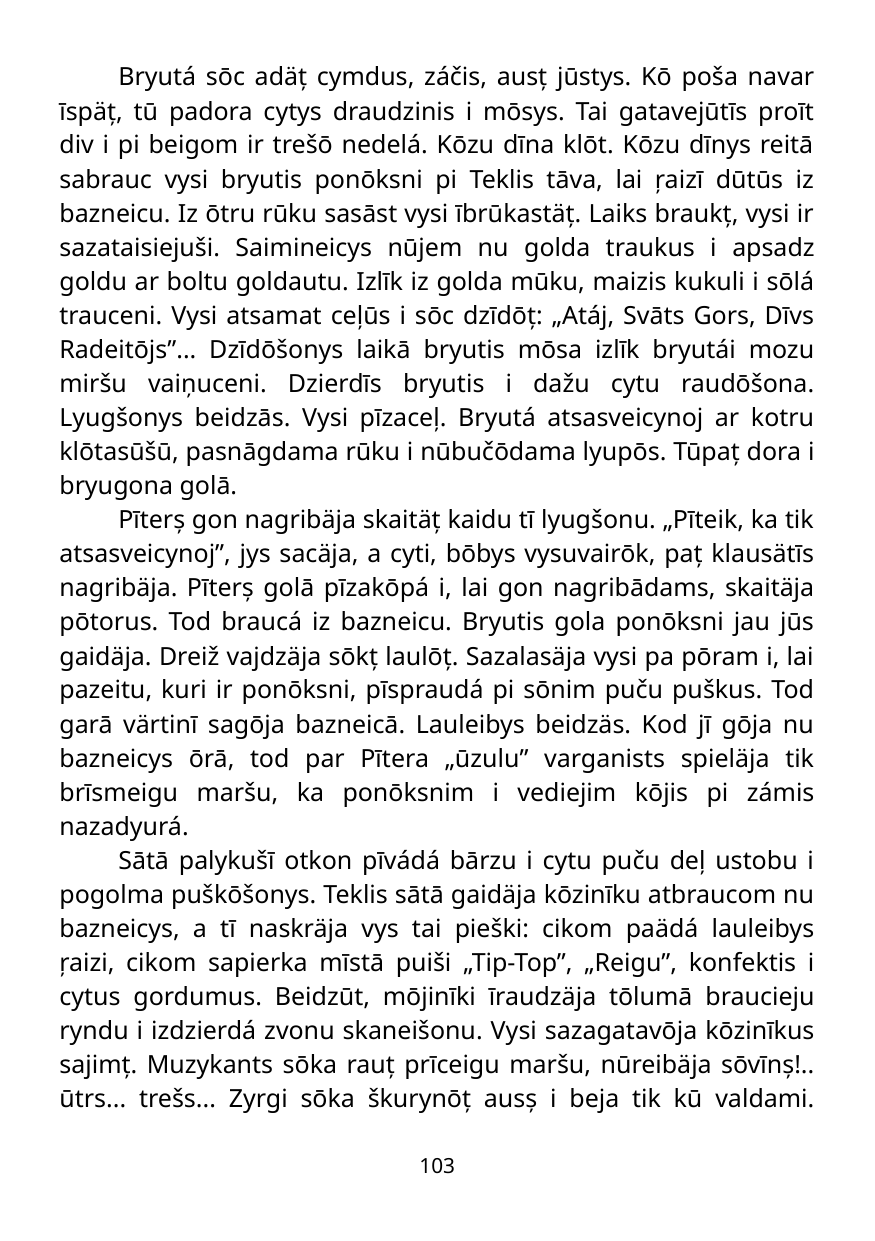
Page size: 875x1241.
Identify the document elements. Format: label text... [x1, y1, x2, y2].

text Bryutá sōc adäț cymdus, záčis, ausț jūstys. Kō poša navar īspäț, tū padora cytys draudzinis i mōsys. Tai gatavejūtīs proīt div i pi beigom ir trešō nedelá. Kōzu dīna klōt. Kōzu dīnys reitā sabrauc vysi bryutis ponōksni pi Teklis tāva, lai ŗaizī dūtūs iz bazneicu. Iz ōtru rūku sasāst vysi ībrūkastäț. Laiks braukț, vysi ir sazataisiejuši. Saimineicys nūjem nu golda traukus i apsadz goldu ar boltu goldautu. Izlīk iz golda mūku, maizis kukuli i sōlá trauceni. Vysi atsamat ceļūs i sōc dzīdōț: „Atáj, Svāts Gors, Dīvs Radeitōjs”... Dzīdōšonys laikā bryutis mōsa izlīk bryutái mozu miršu vaiņuceni. Dzierdīs bryutis i dažu cytu raudōšona. Lyugšonys beidzās. Vysi pīzaceļ. Bryutá atsasveicynoj ar kotru klōtasūšū, pasnāgdama rūku i nūbučōdama lyupōs. Tūpaț dora i bryugona golā. [59, 59, 815, 502]
text Sātā palykušī otkon pīvádá bārzu i cytu puču deļ ustobu i pogolma puškōšonys. Teklis sātā gaidäja kōzinīku atbraucom nu bazneicys, a tī naskräja vys tai pieški: cikom paädá lauleibys ŗaizi, cikom sapierka mīstā puiši „Tip-Top”, „Reigu”, konfektis i cytus gordumus. Beidzūt, mōjinīki īraudzäja tōlumā braucieju ryndu i izdzierdá zvonu skaneišonu. Vysi sazagatavōja kōzinīkus sajimț. Muzykants sōka rauț prīceigu maršu, nūreibäja sōvīnș!.. ūtrs... trešs... Zyrgi sōka škurynōț ausș i beja tik kū valdami. [59, 842, 815, 1115]
text Pīterș gon nagribäja skaitäț kaidu tī lyugšonu. „Pīteik, ka tik atsasveicynoj”, jys sacäja, a cyti, bōbys vysuvairōk, paț klausätīs nagribäja. Pīterș golā pīzakōpá i, lai gon nagribādams, skaitäja pōtorus. Tod braucá iz bazneicu. Bryutis gola ponōksni jau jūs gaidäja. Dreiž vajdzäja sōkț laulōț. Sazalasäja vysi pa pōram i, lai pazeitu, kuri ir ponōksni, pīspraudá pi sōnim puču puškus. Tod garā värtinī sagōja bazneicā. Lauleibys beidzäs. Kod jī gōja nu bazneicys ōrā, tod par Pītera „ūzulu” varganists spieläja tik brīsmeigu maršu, ka ponōksnim i vediejim kōjis pi zámis nazadyurá. [59, 502, 815, 842]
